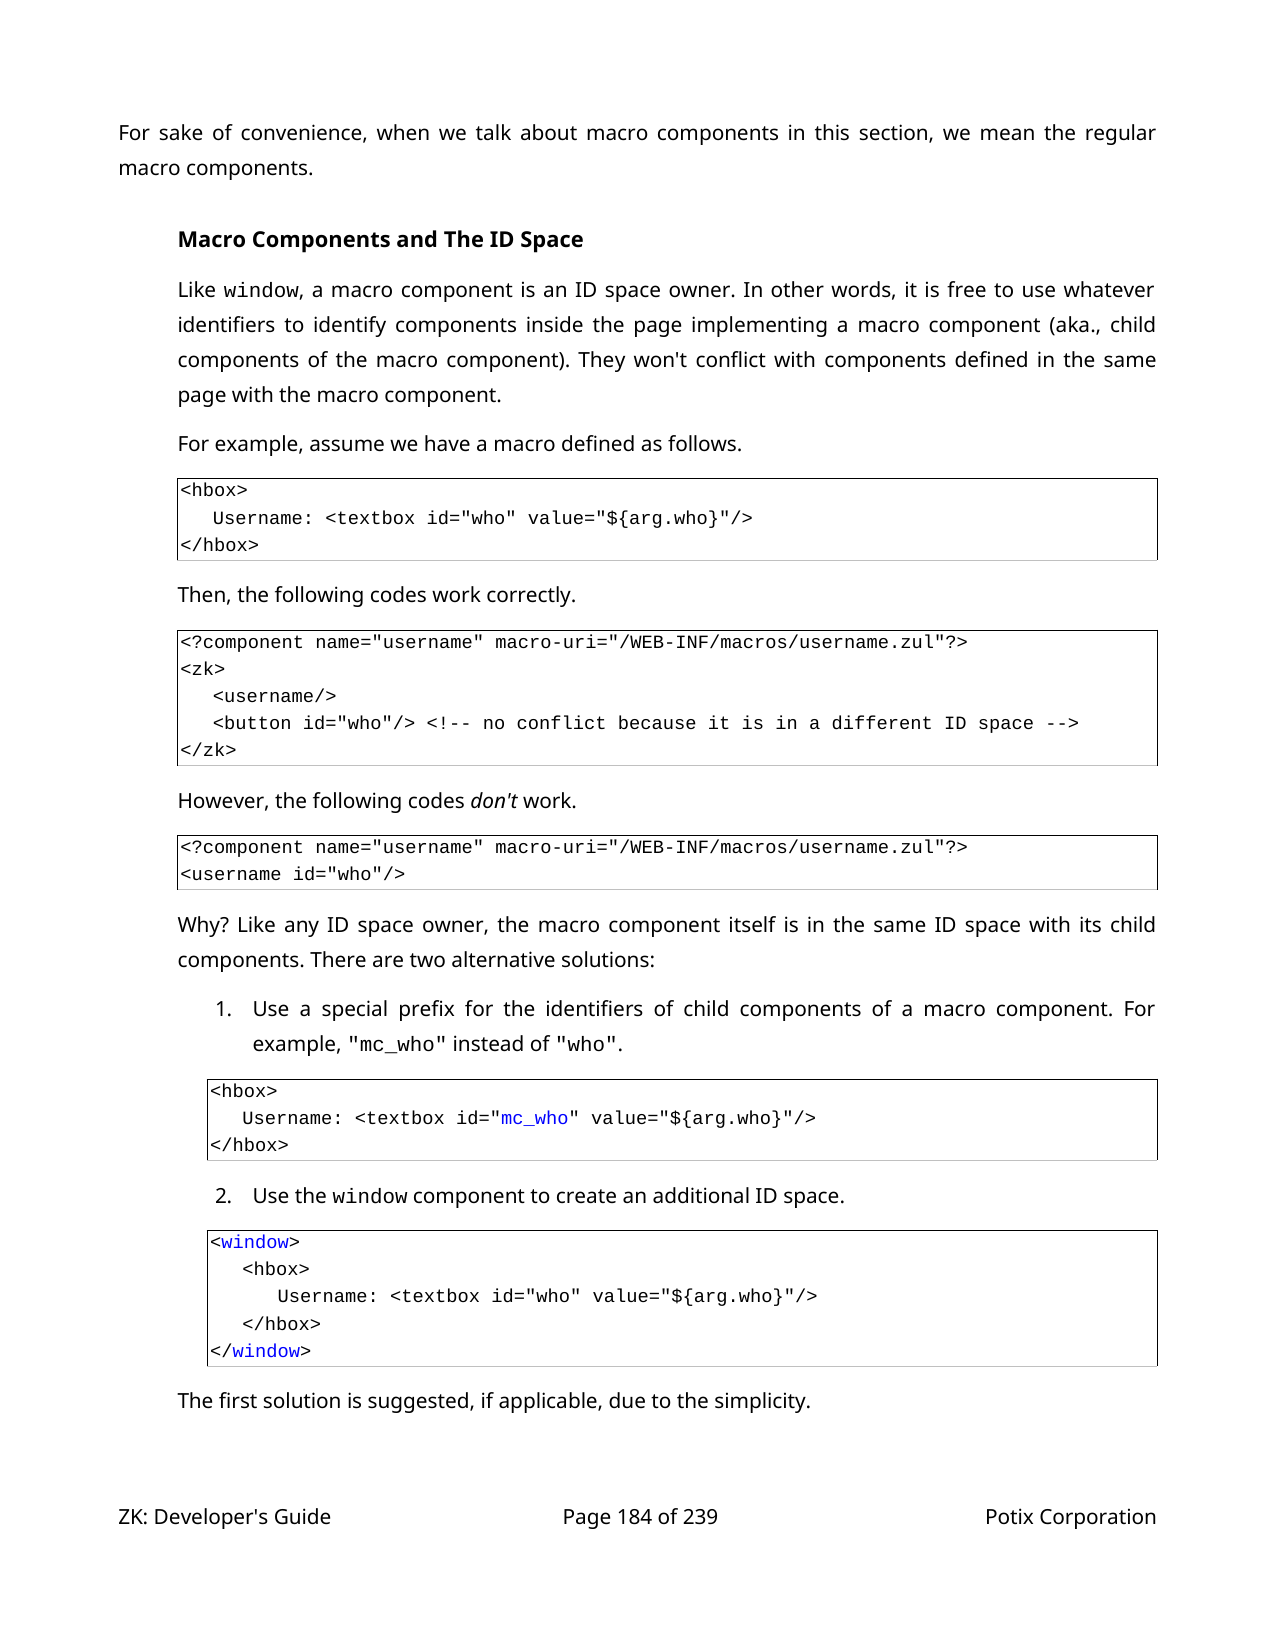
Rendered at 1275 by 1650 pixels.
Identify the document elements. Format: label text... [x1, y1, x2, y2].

text <zk> [178, 657, 1157, 681]
text <?component name="username" macro-uri="/WEB-INF/macros/username.zul"?> [178, 836, 1157, 859]
text <button id="who"/> <!-- no conflict because it is in a different ID space --> [178, 711, 1157, 735]
text </hbox> [178, 533, 1157, 560]
text Why? Like any ID space owner, the macro component itself is in the same ID space with its child components. There are two alternative solutions: [177, 910, 1157, 973]
text <hbox> [178, 479, 1157, 503]
text </hbox> [208, 1312, 1157, 1336]
text </hbox> [208, 1133, 1157, 1160]
text Like window, a macro component is an ID space owner. In other words, it is free to use whatever identifiers to identify components inside the page implementing a macro component (aka., child components of the macro component). They won't conflict with components defined in the same page with the macro component. [177, 275, 1157, 409]
text However, the following codes don't work. [177, 786, 1157, 814]
text For sake of convenience, when we talk about macro components in this section, we mean the regular macro components. [118, 118, 1157, 182]
text <window> [208, 1231, 1157, 1254]
text Username: <textbox id="mc_who" value="${arg.who}"/> [208, 1106, 1157, 1130]
text Username: <textbox id="who" value="${arg.who}"/> [208, 1284, 1157, 1309]
list Use a special prefix for the identifiers of child components of a macro component. For example, "mc_who" instead of "who". [215, 994, 1157, 1058]
text <username/> [178, 684, 1157, 708]
subtitle Macro Components and The ID Space [177, 224, 1157, 254]
text <?component name="username" macro-uri="/WEB-INF/macros/username.zul"?> [178, 631, 1157, 654]
text </window> [208, 1339, 1157, 1366]
text Username: <textbox id="who" value="${arg.who}"/> [178, 506, 1157, 530]
text The first solution is suggested, if applicable, due to the simplicity. [177, 1387, 1157, 1415]
text <username id="who"/> [178, 862, 1157, 889]
text Then, the following codes work correctly. [177, 581, 1157, 609]
text </zk> [178, 738, 1157, 765]
list Use the window component to create an additional ID space. [215, 1181, 1157, 1209]
text <hbox> [208, 1257, 1157, 1281]
text For example, assume we have a macro defined as follows. [177, 429, 1157, 458]
text <hbox> [208, 1080, 1157, 1103]
